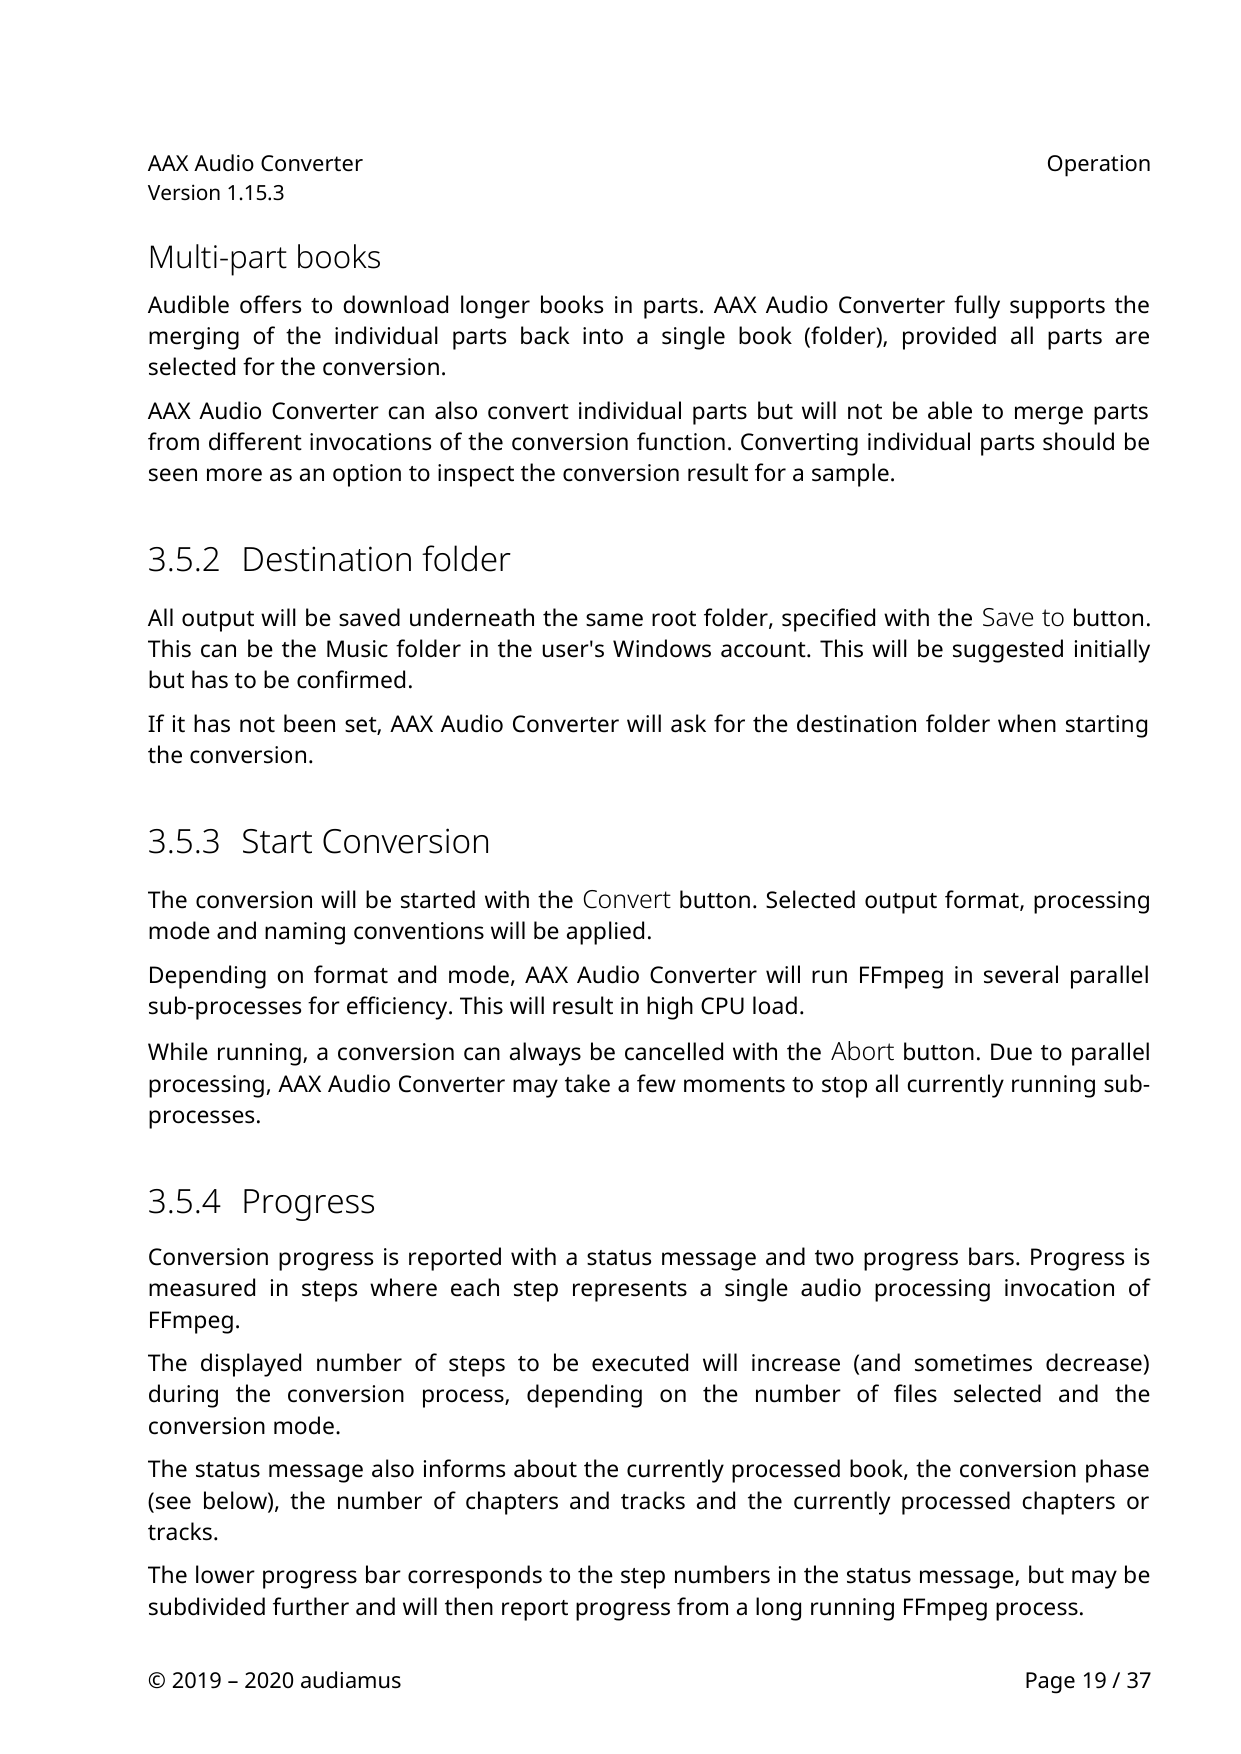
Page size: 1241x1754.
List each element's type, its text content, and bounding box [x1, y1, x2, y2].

subtitle Start Conversion [148, 818, 1152, 864]
subtitle Progress [148, 1178, 1152, 1223]
text If it has not been set, AAX Audio Converter will ask for the destination folder when starting the conversion. [148, 708, 1152, 771]
text The status message also informs about the currently processed book, the conversion phase (see below), the number of chapters and tracks and the currently processed chapters or tracks. [148, 1453, 1152, 1547]
text Depending on format and mode, AAX Audio Converter will run FFmpeg in several parallel sub-processes for efficiency. This will result in high CPU load. [148, 959, 1152, 1021]
subtitle Multi-part books [148, 235, 1152, 278]
text The displayed number of steps to be executed will increase (and sometimes decrease) during the conversion process, depending on the number of files selected and the conversion mode. [148, 1347, 1152, 1441]
text AAX Audio Converter can also convert individual parts but will not be able to merge parts from different invocations of the conversion function. Converting individual parts should be seen more as an option to inspect the conversion result for a sample. [148, 395, 1152, 488]
text While running, a conversion can always be cancelled with the Abort button. Due to parallel processing, AAX Audio Converter may take a few moments to stop all currently running sub-processes. [148, 1034, 1152, 1130]
text All output will be saved underneath the same root folder, specified with the Save to button. This can be the Music folder in the user's Windows account. This will be suggested initially but has to be confirmed. [148, 599, 1152, 696]
subtitle Destination folder [148, 536, 1152, 582]
text The conversion will be started with the Convert button. Selected output format, processing mode and naming conventions will be applied. [148, 881, 1152, 947]
text The lower progress bar corresponds to the step numbers in the status message, but may be subdivided further and will then report progress from a long running FFmpeg process. [148, 1559, 1152, 1622]
text Audible offers to download longer books in parts. AAX Audio Converter fully supports the merging of the individual parts back into a single book (folder), provided all parts are selected for the conversion. [148, 289, 1152, 382]
text Conversion progress is reported with a status message and two progress bars. Progress is measured in steps where each step represents a single audio processing invocation of FFmpeg. [148, 1241, 1152, 1335]
